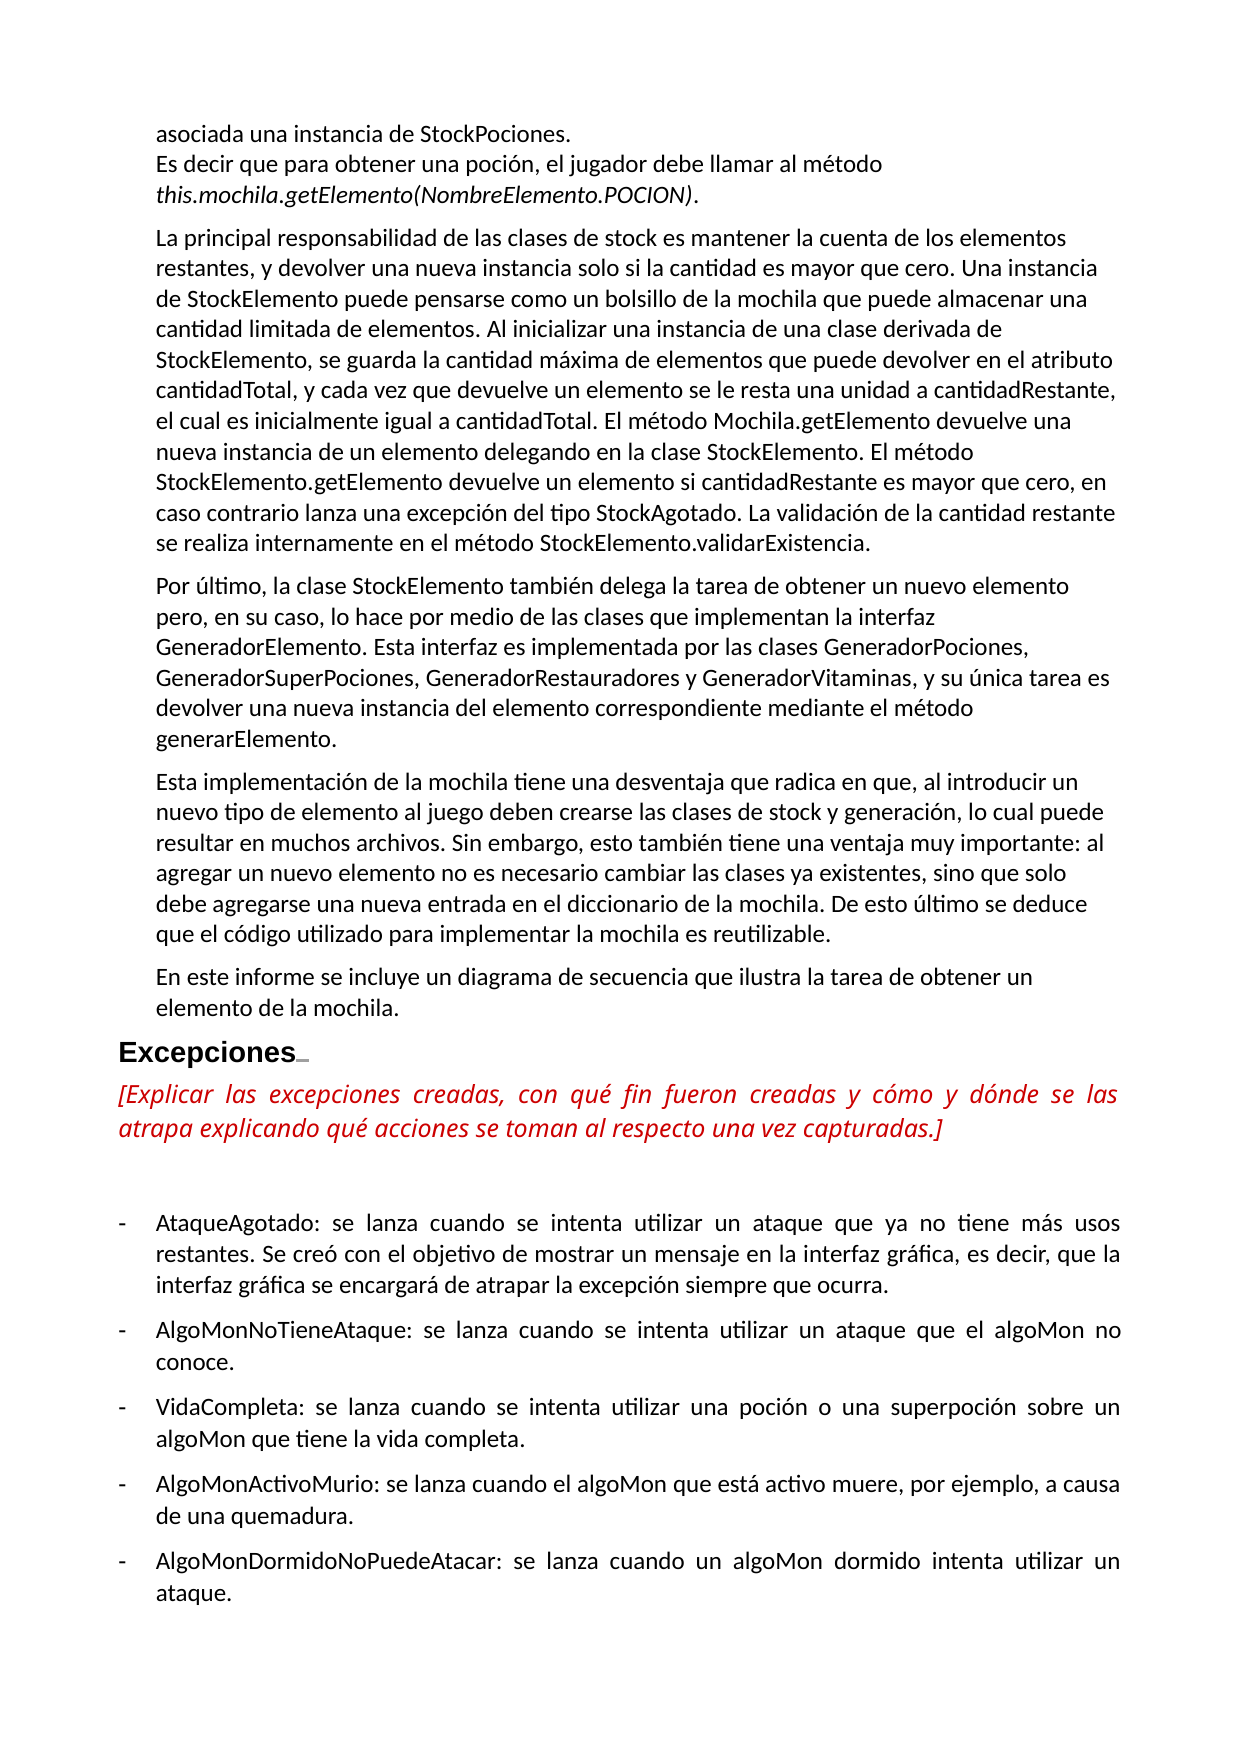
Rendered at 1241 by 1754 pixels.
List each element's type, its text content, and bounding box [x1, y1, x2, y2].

text [Explicar las excepciones creadas, con qué fin fueron creadas y cómo y dónde se las atrapa explicando qué acciones se toman al respecto una vez capturadas.] [118, 1077, 1122, 1145]
list AlgoMonNoTieneAtaque: se lanza cuando se intenta utilizar un ataque que el algoMon no conoce. [118, 1312, 1122, 1376]
list AtaqueAgotado: se lanza cuando se intenta utilizar un ataque que ya no tiene más usos restantes. Se creó con el objetivo de mostrar un mensaje en la interfaz gráfica, es decir, que la interfaz gráfica se encargará de atrapar la excepción siempre que ocurra. [118, 1204, 1122, 1299]
text La principal responsabilidad de las clases de stock es mantener la cuenta de los elementos restantes, y devolver una nueva instancia solo si la cantidad es mayor que cero. Una instancia de StockElemento puede pensarse como un bolsillo de la mochila que puede almacenar una cantidad limitada de elementos. Al inicializar una instancia de una clase derivada de StockElemento, se guarda la cantidad máxima de elementos que puede devolver en el atributo cantidadTotal, y cada vez que devuelve un elemento se le resta una unidad a cantidadRestante, el cual es inicialmente igual a cantidadTotal. El método Mochila.getElemento devuelve una nueva instancia de un elemento delegando en la clase StockElemento. El método StockElemento.getElemento devuelve un elemento si cantidadRestante es mayor que cero, en caso contrario lanza una excepción del tipo StockAgotado. La validación de la cantidad restante se realiza internamente en el método StockElemento.validarExistencia. [156, 222, 1122, 558]
text Esta implementación de la mochila tiene una desventaja que radica en que, al introducir un nuevo tipo de elemento al juego deben crearse las clases de stock y generación, lo cual puede resultar en muchos archivos. Sin embargo, esto también tiene una ventaja muy importante: al agregar un nuevo elemento no es necesario cambiar las clases ya existentes, sino que solo debe agregarse una nueva entrada en el diccionario de la mochila. De esto último se deduce que el código utilizado para implementar la mochila es reutilizable. [156, 766, 1122, 949]
text En este informe se incluye un diagrama de secuencia que ilustra la tarea de obtener un elemento de la mochila. [156, 962, 1122, 1023]
list VidaCompleta: se lanza cuando se intenta utilizar una poción o una superpoción sobre un algoMon que tiene la vida completa. [118, 1389, 1122, 1453]
list AlgoMonActivoMurio: se lanza cuando el algoMon que está activo muere, por ejemplo, a causa de una quemadura. [118, 1466, 1122, 1531]
text Por último, la clase StockElemento también delega la tarea de obtener un nuevo elemento pero, en su caso, lo hace por medio de las clases que implementan la interfaz GeneradorElemento. Esta interfaz es implementada por las clases GeneradorPociones, GeneradorSuperPociones, GeneradorRestauradores y GeneradorVitaminas, y su única tarea es devolver una nueva instancia del elemento correspondiente mediante el método generarElemento. [156, 570, 1122, 753]
list asociada una instancia de StockPociones. Es decir que para obtener una poción, el jugador debe llamar al método this.mochila.getElemento(NombreElemento.POCION). [118, 118, 1122, 209]
subtitle Excepciones [118, 1035, 1122, 1069]
list AlgoMonDormidoNoPuedeAtacar: se lanza cuando un algoMon dormido intenta utilizar un ataque. [118, 1543, 1122, 1608]
